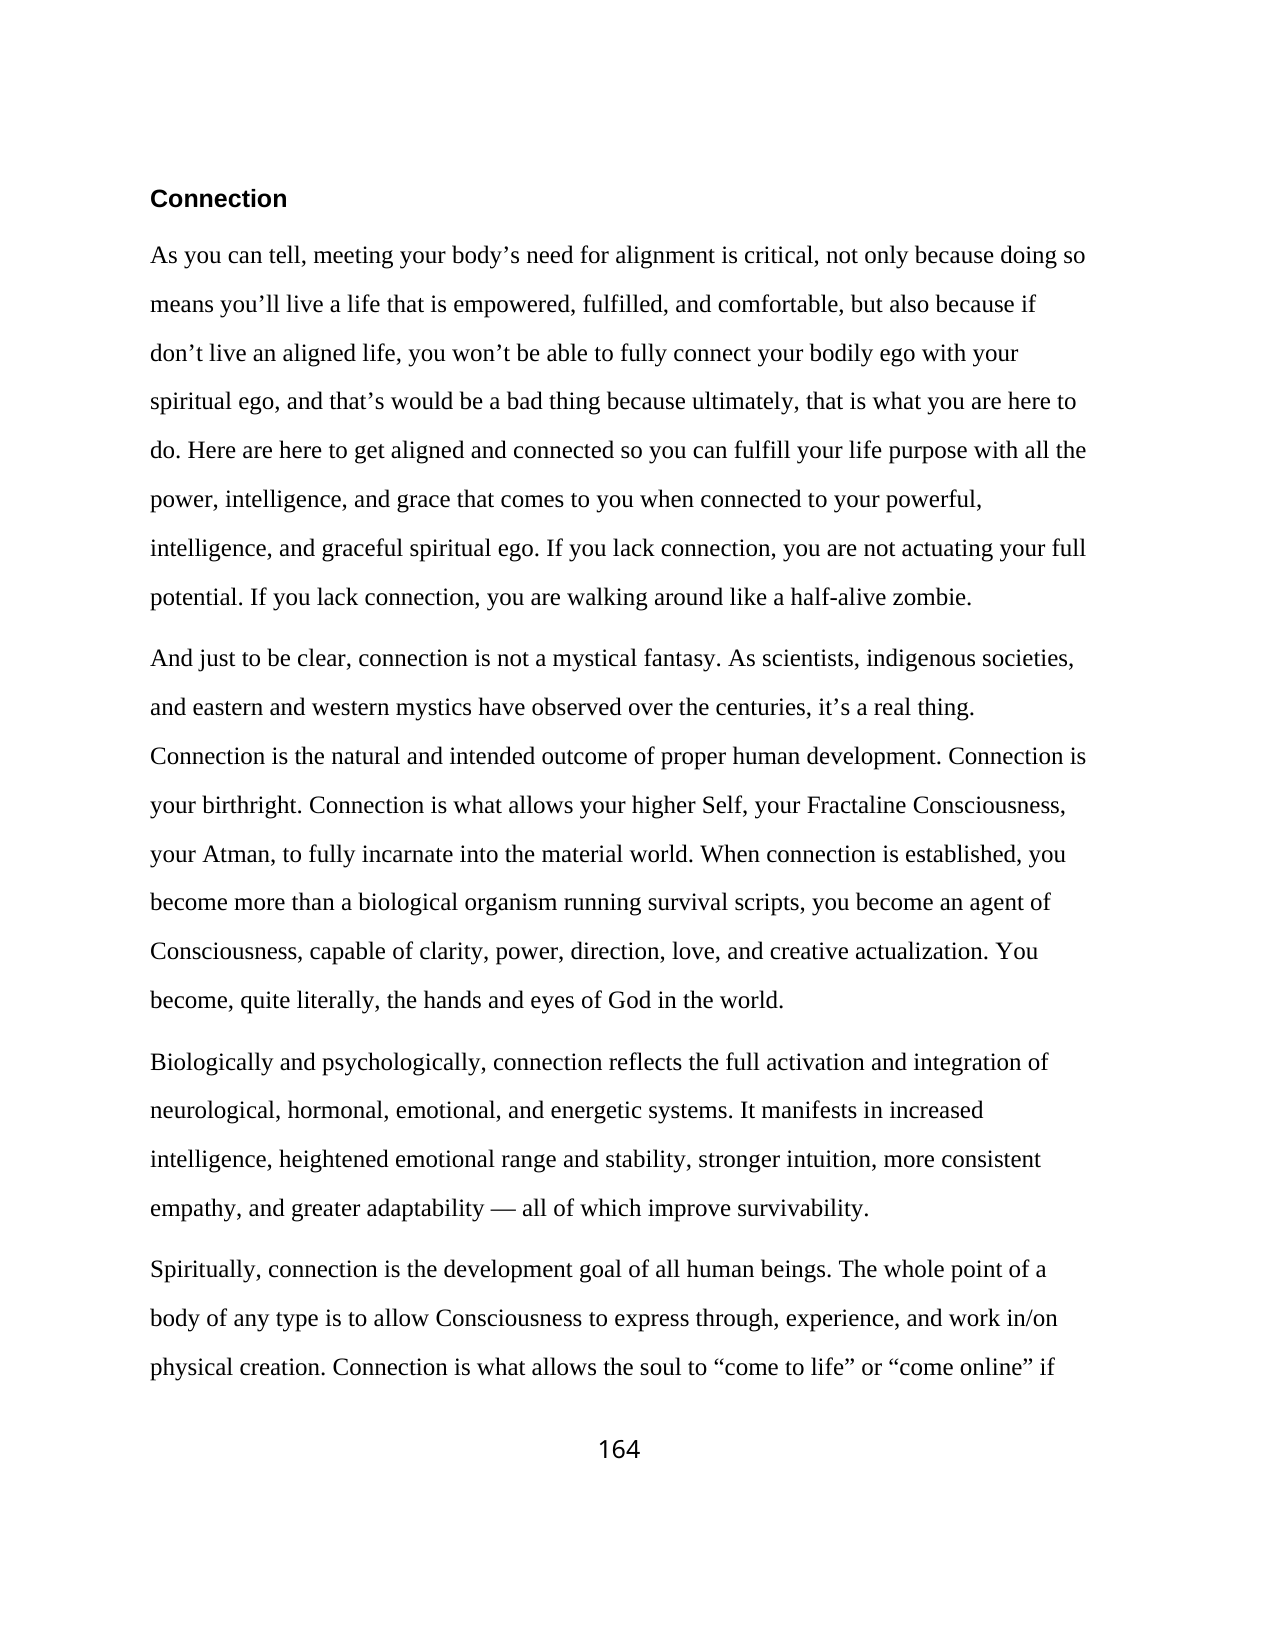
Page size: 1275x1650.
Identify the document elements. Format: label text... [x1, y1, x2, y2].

subtitle Connection [150, 184, 1087, 213]
text And just to be clear, connection is not a mystical fantasy. As scientists, indigenous societies, and eastern and western mystics have observed over the centuries, it’s a real thing. Connection is the natural and intended outcome of proper human development. Connection is your birthright. Connection is what allows your higher Self, your Fractaline Consciousness, your Atman, to fully incarnate into the material world. When connection is established, you become more than a biological organism running survival scripts, you become an agent of Consciousness, capable of clarity, power, direction, love, and creative actualization. You become, quite literally, the hands and eyes of God in the world. [150, 643, 1087, 1014]
text Biologically and psychologically, connection reflects the full activation and integration of neurological, hormonal, emotional, and energetic systems. It manifests in increased intelligence, heightened emotional range and stability, stronger intuition, more consistent empathy, and greater adaptability — all of which improve survivability. [150, 1047, 1087, 1222]
text As you can tell, meeting your body’s need for alignment is critical, not only because doing so means you’ll live a life that is empowered, fulfilled, and comfortable, but also because if don’t live an aligned life, you won’t be able to fully connect your bodily ego with your spiritual ego, and that’s would be a bad thing because ultimately, that is what you are here to do. Here are here to get aligned and connected so you can fulfill your life purpose with all the power, intelligence, and grace that comes to you when connected to your powerful, intelligence, and graceful spiritual ego. If you lack connection, you are not actuating your full potential. If you lack connection, you are walking around like a half-alive zombie. [150, 240, 1087, 611]
text Spiritually, connection is the development goal of all human beings. The whole point of a body of any type is to allow Consciousness to express through, experience, and work in/on physical creation. Connection is what allows the soul to “come to life” or “come online” if [150, 1254, 1087, 1381]
